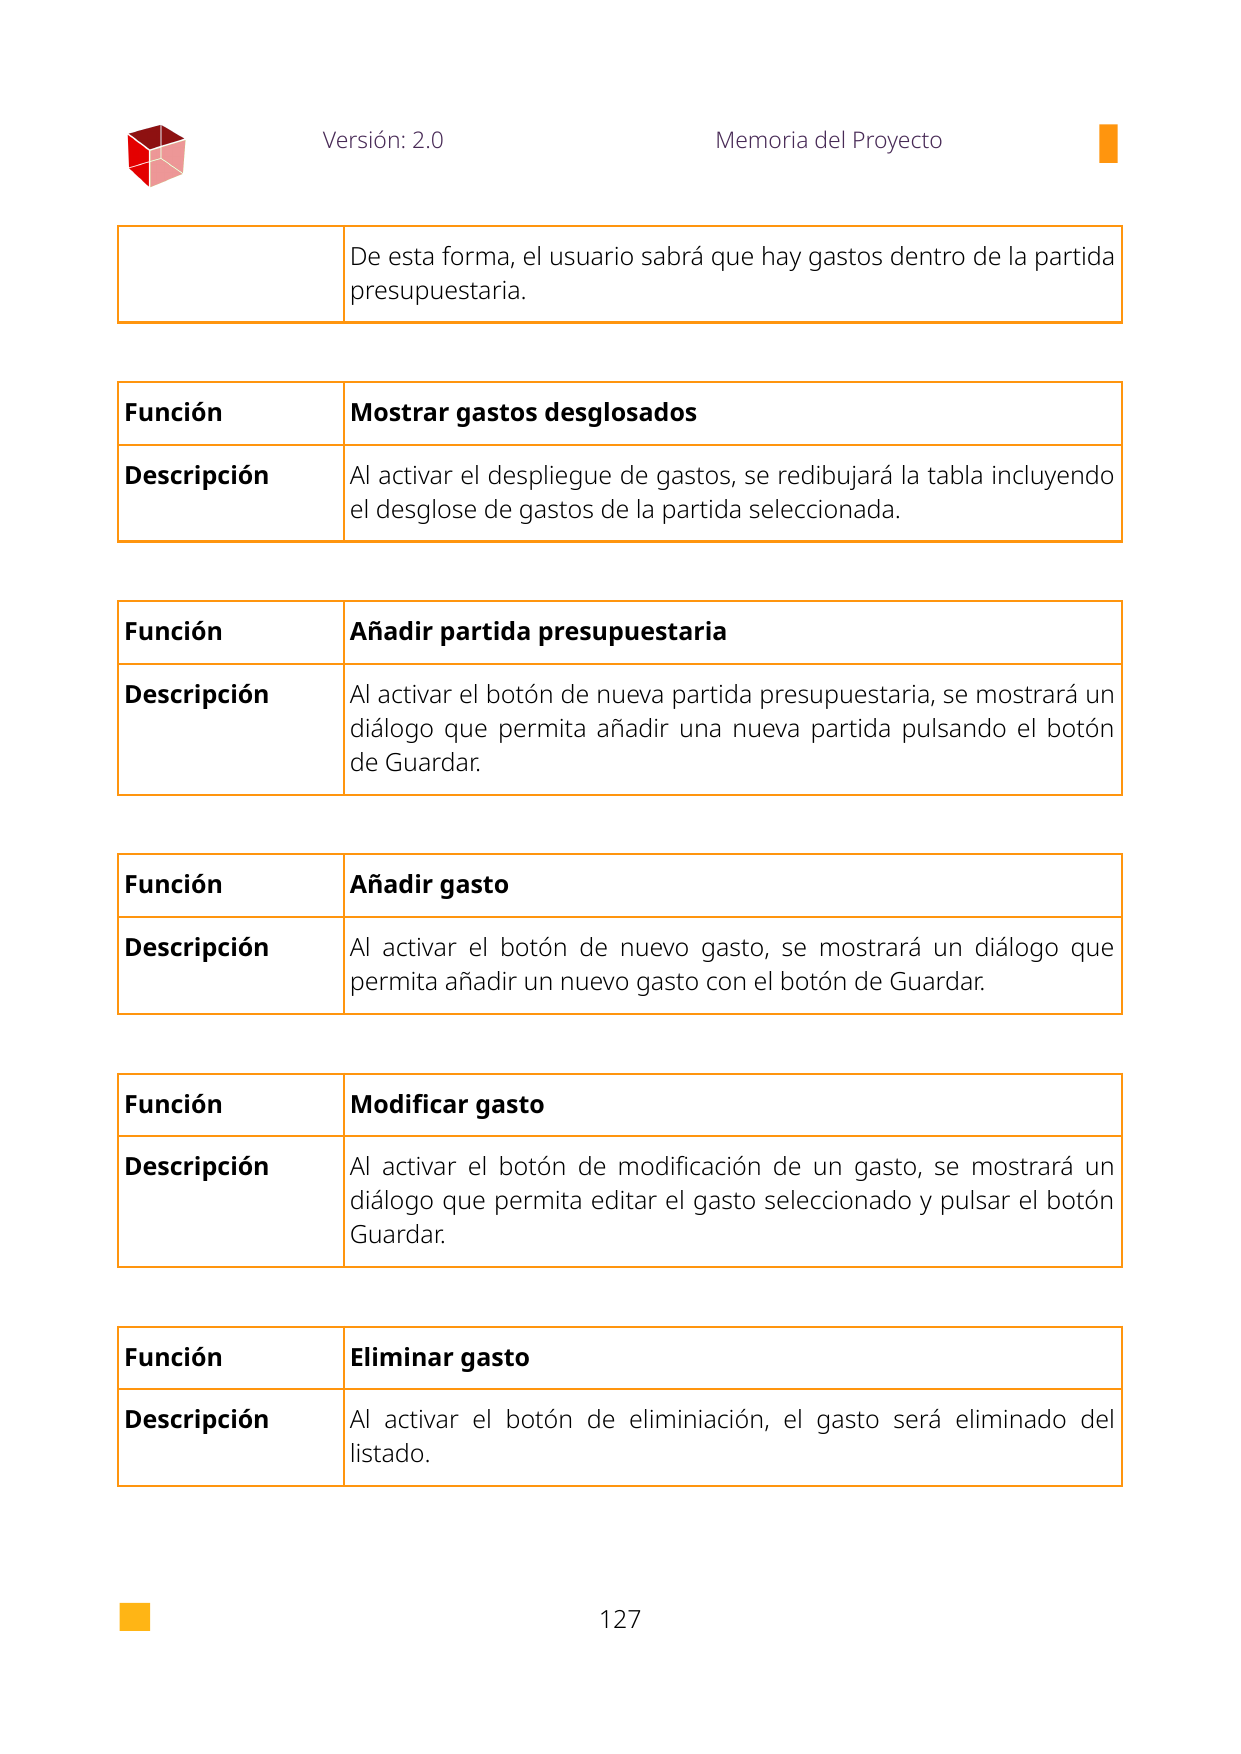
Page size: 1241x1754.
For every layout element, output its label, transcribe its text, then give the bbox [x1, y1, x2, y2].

table_cell Al activar el despliegue de gastos, se redibujará la tabla incluyendo el desglose de gastos de la partida seleccionada. [345, 446, 1121, 540]
table_header Añadir gasto [345, 855, 1121, 916]
table_cell [119, 227, 343, 321]
table_cell Al activar el botón de nuevo gasto, se mostrará un diálogo que permita añadir un nuevo gasto con el botón de Guardar. [345, 918, 1121, 1013]
table_header Añadir partida presupuestaria [345, 602, 1121, 663]
table_header Función [119, 383, 343, 444]
table_cell Al activar el botón de nueva partida presupuestaria, se mostrará un diálogo que permita añadir una nueva partida pulsando el botón de Guardar. [345, 665, 1121, 793]
table_header Función [119, 855, 343, 916]
table_cell Descripción [119, 1390, 343, 1485]
table_header Función [119, 1328, 343, 1388]
table_cell Descripción [119, 1137, 343, 1266]
table_cell Al activar el botón de eliminiación, el gasto será eliminado del listado. [345, 1390, 1121, 1485]
table_cell Al activar el botón de modificación de un gasto, se mostrará un diálogo que permita editar el gasto seleccionado y pulsar el botón Guardar. [345, 1137, 1121, 1266]
table_header Función [119, 1075, 343, 1135]
table_header Modificar gasto [345, 1075, 1121, 1135]
table_header Eliminar gasto [345, 1328, 1121, 1388]
table_header Función [119, 602, 343, 663]
table_cell Descripción [119, 446, 343, 540]
picture [123, 123, 189, 189]
table_cell Descripción [119, 918, 343, 1013]
table_cell Descripción [119, 665, 343, 793]
table_header Mostrar gastos desglosados [345, 383, 1121, 444]
table_cell De esta forma, el usuario sabrá que hay gastos dentro de la partida presupuestaria. [345, 227, 1121, 321]
